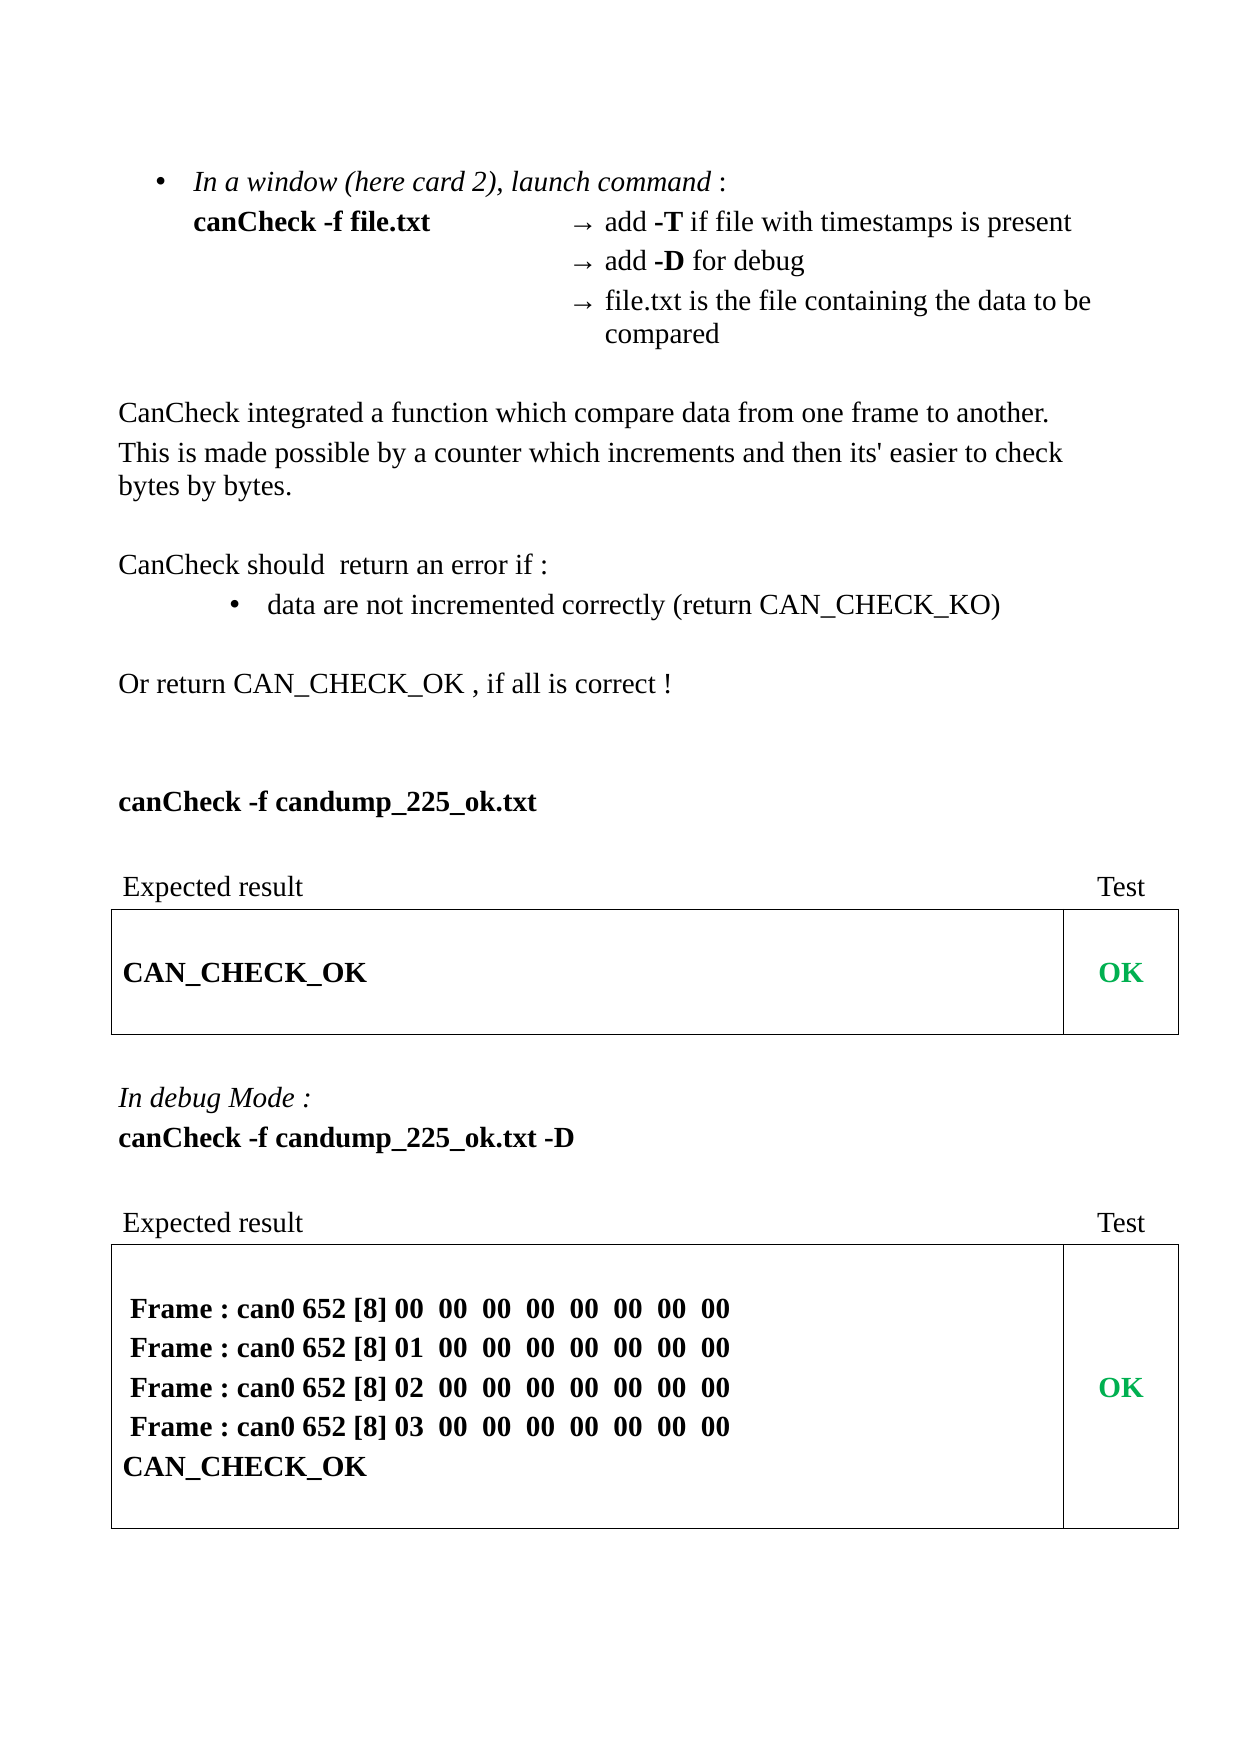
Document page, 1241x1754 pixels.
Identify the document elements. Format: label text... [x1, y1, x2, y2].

table_header Expected result [111, 1199, 1063, 1244]
text canCheck -f candump_225_ok.txt [118, 784, 1122, 818]
text CanCheck should return an error if : [118, 547, 1122, 581]
list data are not incremented correctly (return CAN_CHECK_KO) [229, 587, 1122, 620]
text CanCheck integrated a function which compare data from one frame to another. [118, 395, 1122, 429]
list In a window (here card 2), launch command : [156, 164, 1122, 198]
text This is made possible by a counter which increments and then its' easier to check bytes by bytes. [118, 435, 1122, 502]
text In debug Mode : [118, 1081, 1122, 1114]
table_cell OK [1064, 1245, 1178, 1528]
list canCheck -f file.txt → add -T if file with timestamps is present [156, 204, 1122, 237]
table_header Test [1064, 1199, 1178, 1244]
table_cell OK [1064, 910, 1178, 1034]
table_header Expected result [111, 863, 1063, 909]
table_cell Frame : can0 652 [8] 00 00 00 00 00 00 00 00 Frame : can0 652 [8] 01 00 00 00 00 00 00 00 Frame : can0 652 [8] 02 00 00 00 00 00 00 00 Frame : can0 652 [8] 03 00 00 00 00 00 00 00 CAN_CHECK_OK [112, 1245, 1063, 1528]
text Or return CAN_CHECK_OK , if all is correct ! [118, 666, 1122, 699]
text canCheck -f candump_225_ok.txt -D [118, 1120, 1122, 1153]
text → add -D for debug [118, 243, 1122, 277]
table_header Test [1064, 863, 1178, 909]
table_cell CAN_CHECK_OK [112, 910, 1063, 1034]
text → file.txt is the file containing the data to be compared [118, 283, 1122, 350]
